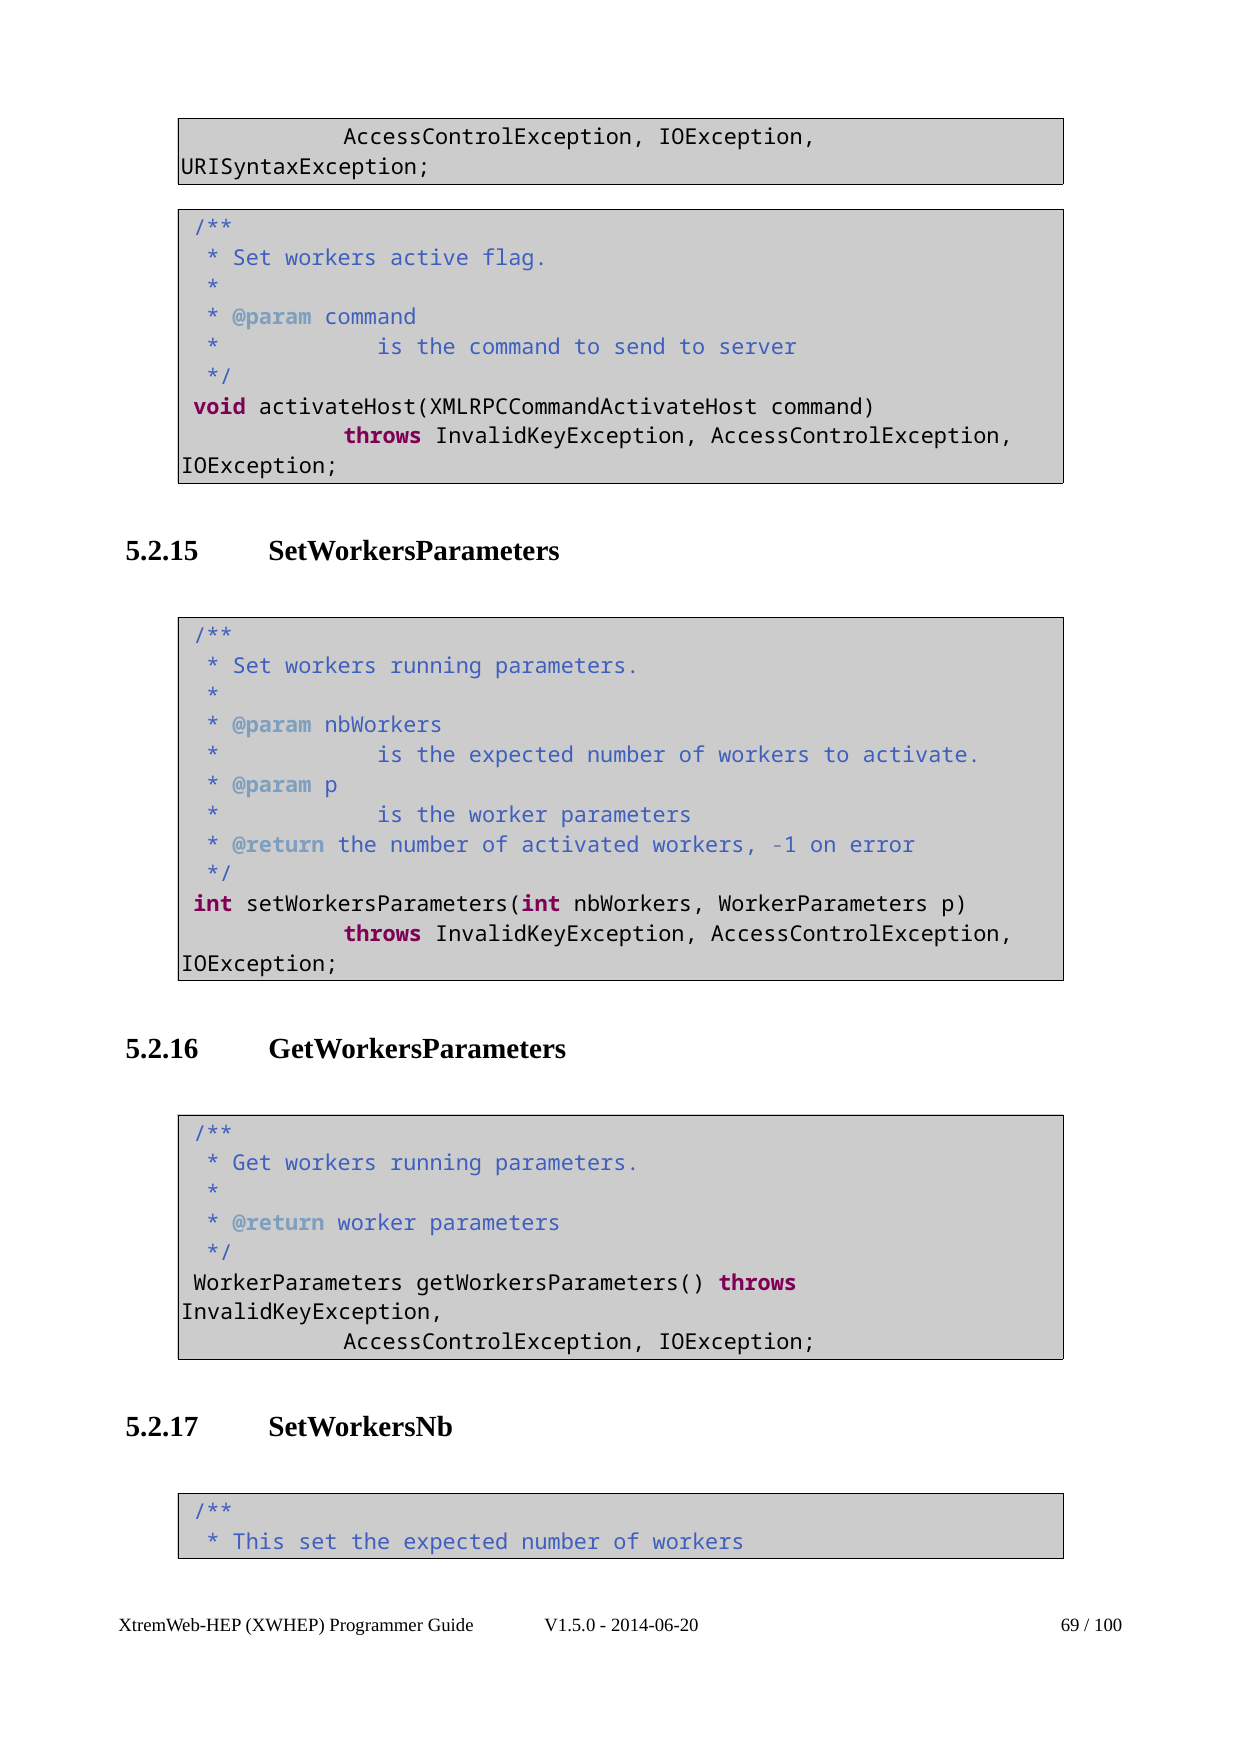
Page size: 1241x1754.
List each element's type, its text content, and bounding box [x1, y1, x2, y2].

text AccessControlException, IOException; [179, 1323, 1063, 1359]
text * Set workers active flag. [179, 239, 1063, 268]
text * @param nbWorkers [179, 706, 1063, 736]
text /** [179, 1116, 1063, 1144]
text */ [179, 855, 1063, 885]
text /** [179, 210, 1063, 239]
subtitle SetWorkersNb [118, 1409, 1122, 1443]
text WorkerParameters getWorkersParameters() throws InvalidKeyException, [179, 1263, 1063, 1323]
text * @return the number of activated workers, -1 on error [179, 826, 1063, 855]
text * is the expected number of workers to activate. [179, 736, 1063, 766]
text /** [179, 1494, 1063, 1523]
text */ [179, 1234, 1063, 1263]
text * [179, 268, 1063, 298]
text * Set workers running parameters. [179, 647, 1063, 677]
text throws InvalidKeyException, AccessControlException, IOException; [179, 417, 1063, 483]
text AccessControlException, IOException, URISyntaxException; [179, 119, 1063, 184]
subtitle GetWorkersParameters [118, 1031, 1122, 1064]
text * is the worker parameters [179, 796, 1063, 826]
text * @param p [179, 766, 1063, 796]
text * [179, 677, 1063, 706]
text * [179, 1174, 1063, 1204]
text * is the command to send to server [179, 328, 1063, 358]
text * This set the expected number of workers [179, 1523, 1063, 1558]
text */ [179, 358, 1063, 388]
text void activateHost(XMLRPCCommandActivateHost command) [179, 388, 1063, 417]
text * @param command [179, 298, 1063, 328]
text /** [179, 618, 1063, 647]
text * @return worker parameters [179, 1204, 1063, 1234]
text * Get workers running parameters. [179, 1144, 1063, 1174]
subtitle SetWorkersParameters [118, 533, 1122, 567]
text int setWorkersParameters(int nbWorkers, WorkerParameters p) [179, 885, 1063, 915]
text throws InvalidKeyException, AccessControlException, IOException; [179, 915, 1063, 980]
